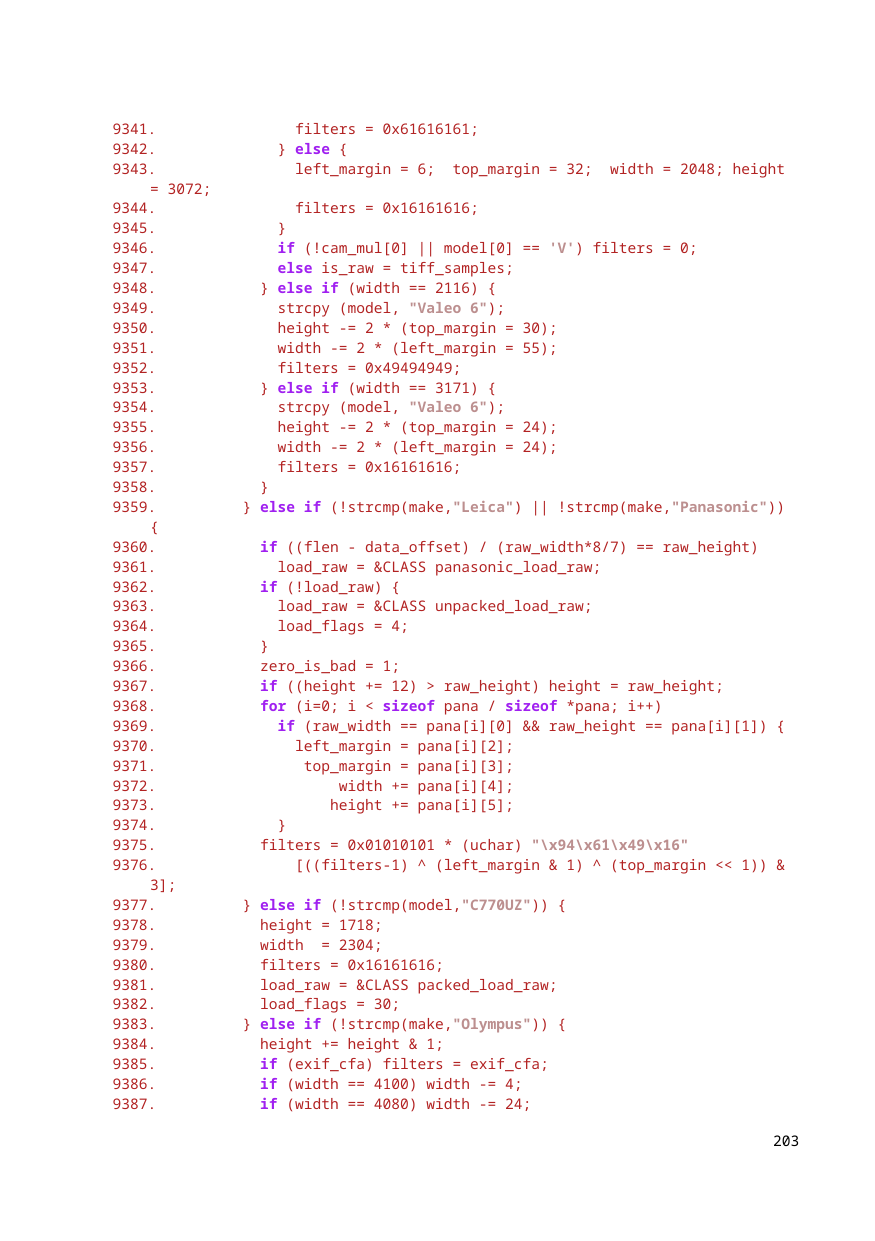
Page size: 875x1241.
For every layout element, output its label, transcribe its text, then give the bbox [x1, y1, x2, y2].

list height += pana[i][5]; [112, 795, 799, 815]
list if ((height += 12) > raw_height) height = raw_height; [112, 676, 799, 696]
list filters = 0x16161616; [112, 198, 799, 218]
list if (width == 4080) width -= 24; [112, 1094, 799, 1113]
list for (i=0; i < sizeof pana / sizeof *pana; i++) [112, 696, 799, 716]
list load_raw = &CLASS panasonic_load_raw; [112, 556, 799, 576]
list zero_is_bad = 1; [112, 656, 799, 676]
list } else if (width == 2116) { [112, 278, 799, 298]
list width = 2304; [112, 934, 799, 954]
list load_flags = 4; [112, 616, 799, 636]
list width += pana[i][4]; [112, 775, 799, 795]
list } else if (!strcmp(make,"Olympus")) { [112, 1014, 799, 1034]
list strcpy (model, "Valeo 6"); [112, 397, 799, 417]
list width -= 2 * (left_margin = 24); [112, 437, 799, 457]
list } else { [112, 139, 799, 158]
list } [112, 815, 799, 835]
list [((filters-1) ^ (left_margin & 1) ^ (top_margin << 1)) & 3]; [112, 855, 799, 895]
list filters = 0x01010101 * (uchar) "\x94\x61\x49\x16" [112, 835, 799, 855]
list } else if (width == 3171) { [112, 377, 799, 397]
list height += height & 1; [112, 1034, 799, 1054]
list } [112, 218, 799, 238]
list top_margin = pana[i][3]; [112, 755, 799, 775]
list } else if (!strcmp(model,"C770UZ")) { [112, 895, 799, 914]
list load_flags = 30; [112, 994, 799, 1014]
list if (!cam_mul[0] || model[0] == 'V') filters = 0; [112, 238, 799, 258]
list load_raw = &CLASS packed_load_raw; [112, 974, 799, 994]
list filters = 0x16161616; [112, 954, 799, 974]
list height -= 2 * (top_margin = 30); [112, 318, 799, 338]
list width -= 2 * (left_margin = 55); [112, 338, 799, 357]
list filters = 0x49494949; [112, 357, 799, 377]
list height -= 2 * (top_margin = 24); [112, 417, 799, 437]
list left_margin = 6; top_margin = 32; width = 2048; height = 3072; [112, 158, 799, 198]
list strcpy (model, "Valeo 6"); [112, 298, 799, 318]
list if (exif_cfa) filters = exif_cfa; [112, 1054, 799, 1074]
list if ((flen - data_offset) / (raw_width*8/7) == raw_height) [112, 537, 799, 556]
list } [112, 636, 799, 656]
list filters = 0x61616161; [112, 119, 799, 139]
list load_raw = &CLASS unpacked_load_raw; [112, 596, 799, 616]
list left_margin = pana[i][2]; [112, 736, 799, 755]
list if (width == 4100) width -= 4; [112, 1074, 799, 1094]
list } [112, 477, 799, 497]
list } else if (!strcmp(make,"Leica") || !strcmp(make,"Panasonic")) { [112, 497, 799, 537]
list else is_raw = tiff_samples; [112, 258, 799, 278]
list height = 1718; [112, 914, 799, 934]
list if (raw_width == pana[i][0] && raw_height == pana[i][1]) { [112, 716, 799, 736]
list if (!load_raw) { [112, 576, 799, 596]
list filters = 0x16161616; [112, 457, 799, 477]
